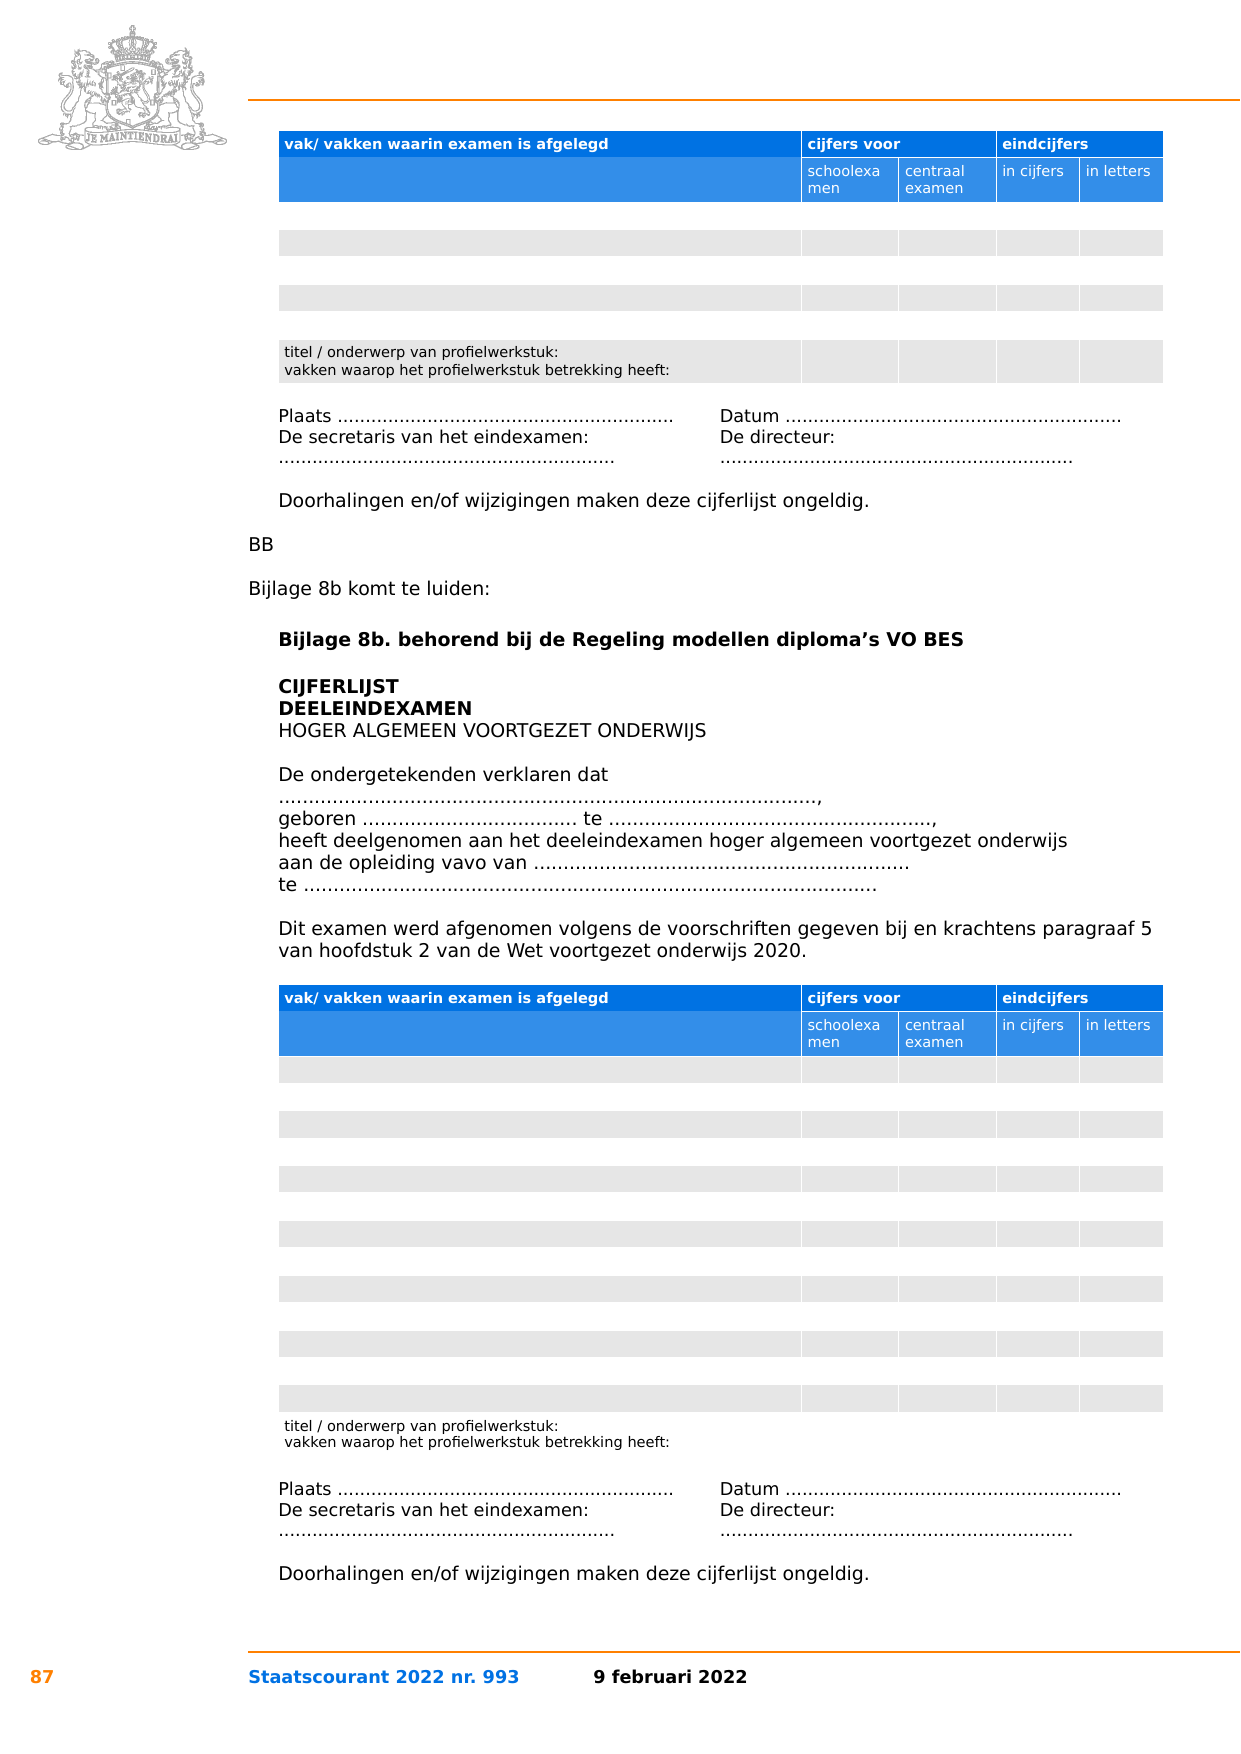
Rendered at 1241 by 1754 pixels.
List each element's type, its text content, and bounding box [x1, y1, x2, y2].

table_cell [802, 340, 898, 383]
table_cell [279, 1111, 801, 1138]
table_cell De directeur: ............................................................... [714, 1500, 1163, 1541]
table_cell [279, 312, 801, 339]
table_cell [899, 1385, 996, 1412]
table_cell [802, 203, 898, 229]
table_cell [997, 1276, 1079, 1302]
table_cell [1080, 1413, 1163, 1456]
table_header eindcijfers [997, 131, 1163, 157]
table_cell [802, 1221, 898, 1247]
table_cell [997, 1358, 1079, 1384]
text te ................................................................................................ [278, 874, 1163, 896]
table_cell [997, 1413, 1079, 1456]
table_cell [899, 285, 996, 311]
text De ondergetekenden verklaren dat [278, 764, 1163, 786]
table_cell [802, 1276, 898, 1302]
table_cell [1080, 1221, 1163, 1247]
table_cell [899, 1111, 996, 1138]
table_cell [1080, 1166, 1163, 1192]
table_cell [279, 1194, 801, 1220]
table_cell [802, 1194, 898, 1220]
table_cell [899, 1139, 996, 1165]
table_cell [279, 230, 801, 256]
text BB [248, 533, 1163, 556]
text Doorhalingen en/of wijzigingen maken deze cijferlijst ongeldig. [278, 1563, 1163, 1585]
table_header vak/ vakken waarin examen is afgelegd [279, 131, 801, 157]
table_header cijfers voor [802, 985, 996, 1011]
table_cell [1080, 1276, 1163, 1302]
table_cell [1080, 1194, 1163, 1220]
table_cell De secretaris van het eindexamen: ............................................................ [278, 1500, 713, 1541]
table_cell [997, 340, 1079, 383]
text Bijlage 8b komt te luiden: [248, 577, 1163, 599]
text heeft deelgenomen aan het deeleindexamen hoger algemeen voortgezet onderwijs [278, 830, 1163, 852]
table_cell [997, 1194, 1079, 1220]
table_cell [997, 1084, 1079, 1110]
table_header Datum ............................................................ [714, 406, 1163, 427]
table_cell [899, 258, 996, 284]
table_cell [997, 285, 1079, 311]
table_cell [279, 203, 801, 229]
text aan de opleiding vavo van ............................................................... [278, 852, 1163, 874]
table_cell in cijfers [997, 158, 1079, 202]
table_cell titel / onderwerp van profielwerkstuk: vakken waarop het profielwerkstuk betrekking heeft: [279, 1413, 801, 1456]
table_header eindcijfers [997, 985, 1163, 1011]
table_cell [899, 230, 996, 256]
table_header Datum ............................................................ [714, 1479, 1163, 1499]
table_cell [1080, 1248, 1163, 1275]
table_cell [899, 312, 996, 339]
table_cell [899, 1057, 996, 1083]
table_cell [1080, 312, 1163, 339]
table_cell [802, 1057, 898, 1083]
table_cell [279, 285, 801, 311]
table_cell [997, 203, 1079, 229]
table_cell [899, 1413, 996, 1456]
table_cell [802, 285, 898, 311]
table_cell [1080, 203, 1163, 229]
table_cell in letters [1080, 158, 1163, 202]
table_cell [1080, 1331, 1163, 1357]
table_cell [279, 1276, 801, 1302]
table_cell in cijfers [997, 1012, 1079, 1056]
table_cell [899, 1276, 996, 1302]
table_cell [899, 203, 996, 229]
table_cell [802, 1413, 898, 1456]
table_cell [997, 1057, 1079, 1083]
text HOGER ALGEMEEN VOORTGEZET ONDERWIJS [278, 720, 1163, 742]
table_cell [802, 1248, 898, 1275]
table_cell [802, 1331, 898, 1357]
table_cell [279, 258, 801, 284]
table_cell schoolexamen [802, 158, 898, 202]
table_cell [1080, 258, 1163, 284]
table_cell [802, 1303, 898, 1329]
text .........................................................................................., [278, 786, 1163, 808]
table_header cijfers voor [802, 131, 996, 157]
table_cell [1080, 1303, 1163, 1329]
table_cell [997, 230, 1079, 256]
table_cell [997, 1385, 1079, 1412]
text Doorhalingen en/of wijzigingen maken deze cijferlijst ongeldig. [278, 490, 1163, 512]
table_cell [899, 1358, 996, 1384]
table_cell [802, 1358, 898, 1384]
table_cell [802, 1084, 898, 1110]
table_cell [997, 1303, 1079, 1329]
text DEELEINDEXAMEN [278, 698, 1163, 720]
table_cell [1080, 1111, 1163, 1138]
table_header vak/ vakken waarin examen is afgelegd [279, 985, 801, 1011]
table_cell [1080, 1385, 1163, 1412]
table_cell [1080, 1084, 1163, 1110]
table_cell [899, 1303, 996, 1329]
table_header Plaats ............................................................ [278, 406, 713, 427]
table_cell [802, 1385, 898, 1412]
table_cell [1080, 230, 1163, 256]
table_cell [279, 1221, 801, 1247]
table_cell [1080, 285, 1163, 311]
table_cell centraal examen [899, 158, 996, 202]
table_cell [279, 1057, 801, 1083]
table_cell [802, 1139, 898, 1165]
table_cell [802, 1166, 898, 1192]
table_cell De directeur: ............................................................... [714, 427, 1163, 468]
table_cell De secretaris van het eindexamen: ............................................................ [278, 427, 713, 468]
table_cell [899, 1221, 996, 1247]
table_cell [997, 258, 1079, 284]
table_cell [1080, 1358, 1163, 1384]
table_cell [279, 1248, 801, 1275]
table_cell [1080, 1139, 1163, 1165]
table_cell [279, 1358, 801, 1384]
table_cell [997, 1166, 1079, 1192]
table_cell [279, 1331, 801, 1357]
table_cell [1080, 1057, 1163, 1083]
table_cell schoolexamen [802, 1012, 898, 1056]
table_cell [279, 1166, 801, 1192]
table_cell [802, 1111, 898, 1138]
table_cell [997, 312, 1079, 339]
table_cell [802, 258, 898, 284]
table_cell [279, 1139, 801, 1165]
table_cell [997, 1221, 1079, 1247]
table_cell [997, 1139, 1079, 1165]
text CIJFERLIJST [278, 676, 1163, 698]
table_cell [279, 1303, 801, 1329]
table_cell [899, 1166, 996, 1192]
table_cell [997, 1331, 1079, 1357]
table_header Plaats ............................................................ [278, 1479, 713, 1499]
table_cell [279, 1084, 801, 1110]
table_cell [997, 1111, 1079, 1138]
table_cell [899, 1194, 996, 1220]
table_cell in letters [1080, 1012, 1163, 1056]
table_cell [997, 1248, 1079, 1275]
text geboren .................................... te ......................................................, [278, 808, 1163, 830]
table_cell [899, 340, 996, 383]
subtitle Bijlage 8b. behorend bij de Regeling modellen diploma’s VO BES [278, 629, 1163, 651]
text Dit examen werd afgenomen volgens de voorschriften gegeven bij en krachtens paragraaf 5 van hoofdstuk 2 van de Wet voortgezet onderwijs 2020. [278, 918, 1163, 962]
table_cell [279, 1385, 801, 1412]
table_cell [802, 230, 898, 256]
table_cell [899, 1084, 996, 1110]
table_cell [1080, 340, 1163, 383]
table_cell [899, 1331, 996, 1357]
table_cell titel / onderwerp van profielwerkstuk: vakken waarop het profielwerkstuk betrekking heeft: [279, 340, 801, 383]
table_cell centraal examen [899, 1012, 996, 1056]
table_cell [899, 1248, 996, 1275]
picture [38, 25, 227, 150]
table_cell [802, 312, 898, 339]
